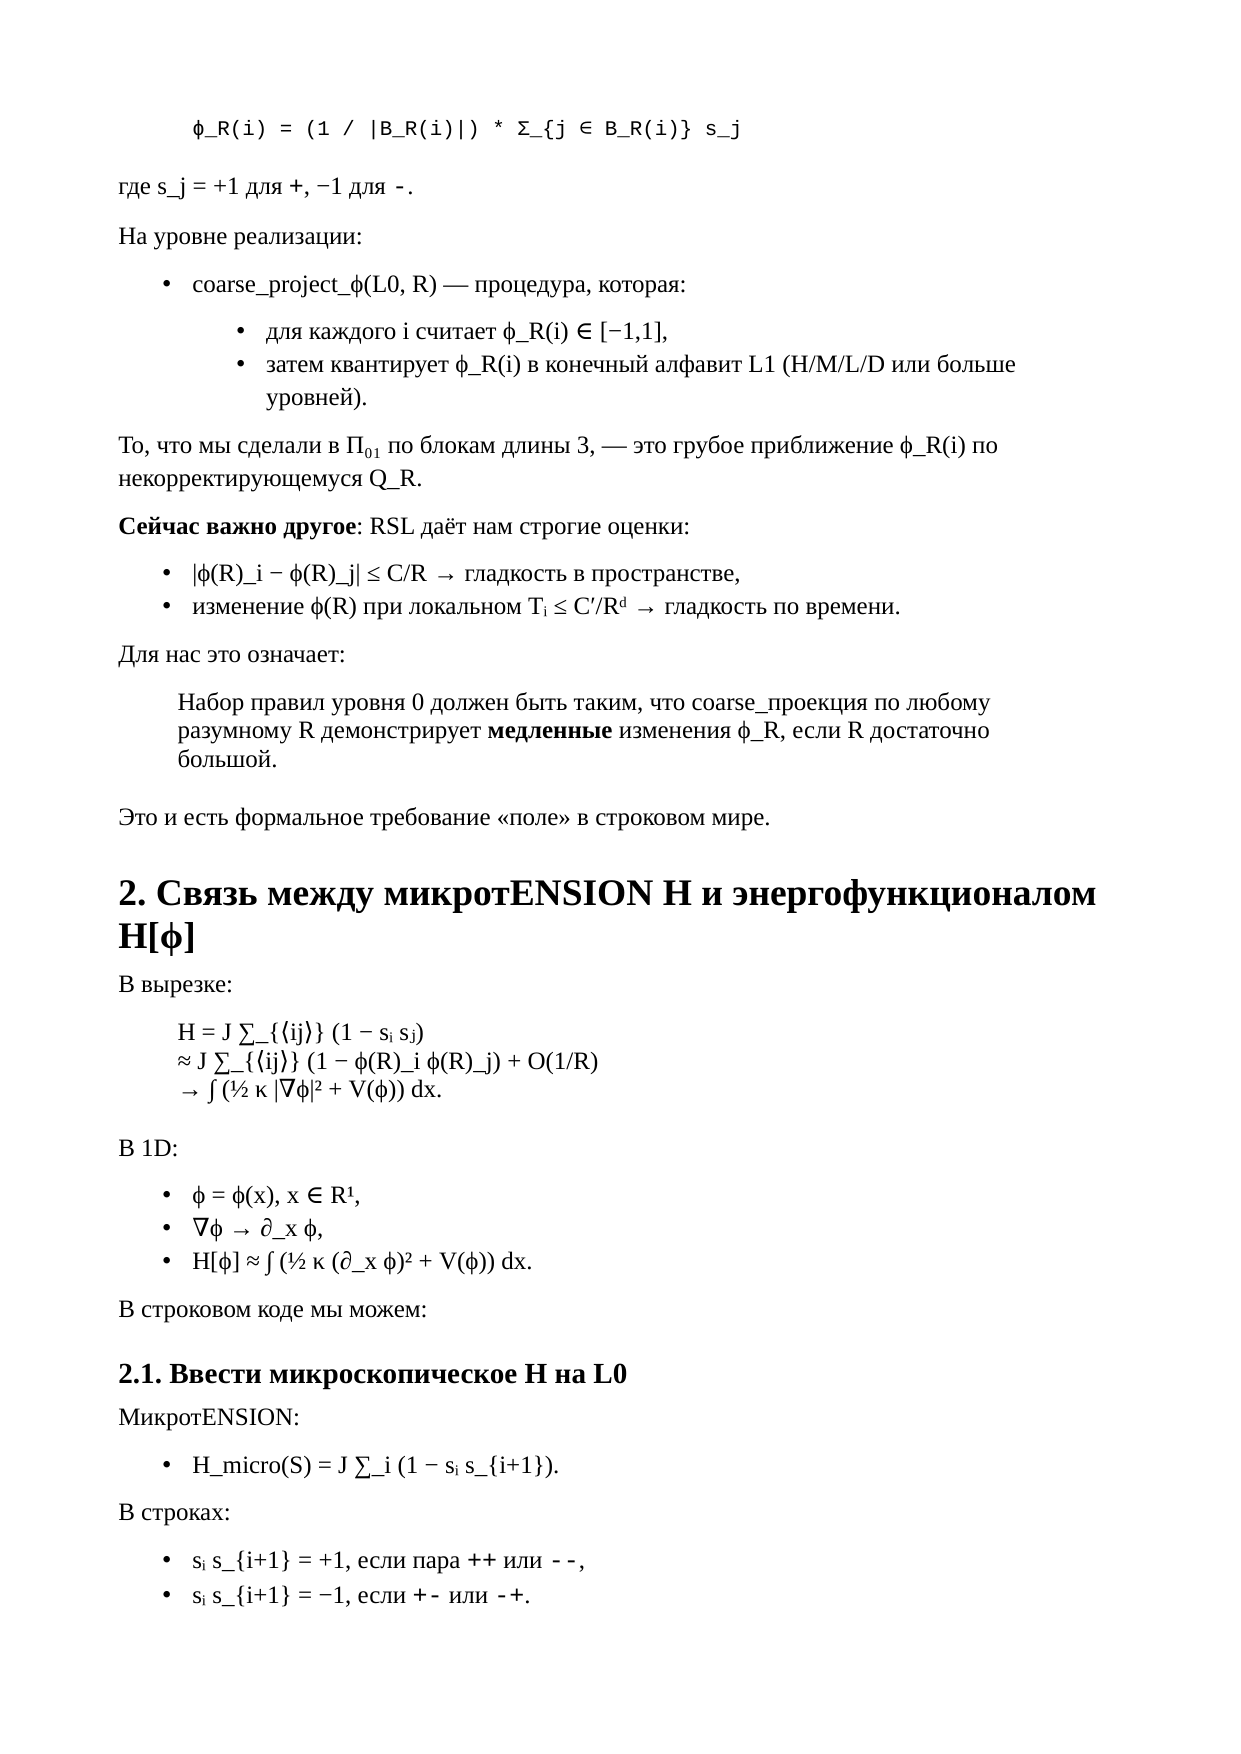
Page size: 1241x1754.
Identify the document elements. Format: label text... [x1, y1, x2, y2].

text В 1D: [118, 1133, 1122, 1162]
text В строковом коде мы можем: [118, 1294, 1122, 1323]
list для каждого i считает ϕ_R(i) ∈ [−1,1], [236, 316, 1122, 345]
list затем квантирует ϕ_R(i) в конечный алфавит L1 (H/M/L/D или больше уровней). [236, 349, 1122, 411]
text H = J ∑_{⟨ij⟩} (1 − sᵢ sⱼ) ≈ J ∑_{⟨ij⟩} (1 − ϕ(R)_i ϕ(R)_j) + O(1/R) → ∫ (½ κ |∇ϕ|² + V(ϕ)) dx. [177, 1017, 1063, 1103]
text На уровне реализации: [118, 221, 1122, 250]
text Это и есть формальное требование «поле» в строковом мире. [118, 802, 1122, 831]
text В вырезке: [118, 969, 1122, 998]
text где s_j = +1 для +, −1 для -. [118, 171, 1122, 202]
list ϕ_R(i) = (1 / |B_R(i)|) * Σ_{j ∈ B_R(i)} s_j [162, 118, 1122, 142]
text В строках: [118, 1497, 1122, 1526]
list H_micro(S) = J ∑_i (1 − sᵢ s_{i+1}). [162, 1450, 1122, 1479]
list ϕ = ϕ(x), x ∈ R¹, [162, 1180, 1122, 1209]
subtitle 2. Связь между микротENSION H и энергофункционалом H[ϕ] [118, 871, 1122, 957]
list sᵢ s_{i+1} = −1, если +- или -+. [162, 1581, 1122, 1611]
text Набор правил уровня 0 должен быть таким, что coarse_проекция по любому разумному R демонстрирует медленные изменения ϕ_R, если R достаточно большой. [177, 687, 1063, 773]
text МикротENSION: [118, 1402, 1122, 1431]
subtitle 2.1. Ввести микроскопическое H на L0 [118, 1356, 1122, 1390]
list H[ϕ] ≈ ∫ (½ κ (∂_x ϕ)² + V(ϕ)) dx. [162, 1246, 1122, 1275]
list sᵢ s_{i+1} = +1, если пара ++ или --, [162, 1545, 1122, 1576]
list изменение ϕ(R) при локальном Tᵢ ≤ C′/Rᵈ → гладкость по времени. [162, 591, 1122, 620]
list coarse_project_ϕ(L0, R) — процедура, которая: [162, 269, 1122, 298]
text Для нас это означает: [118, 639, 1122, 668]
text То, что мы сделали в Π₀₁ по блокам длины 3, — это грубое приближение ϕ_R(i) по некорректирующемуся Q_R. [118, 430, 1122, 492]
list |ϕ(R)_i − ϕ(R)_j| ≤ C/R → гладкость в пространстве, [162, 558, 1122, 587]
list ∇ϕ → ∂_x ϕ, [162, 1213, 1122, 1242]
text Сейчас важно другое: RSL даёт нам строгие оценки: [118, 511, 1122, 539]
